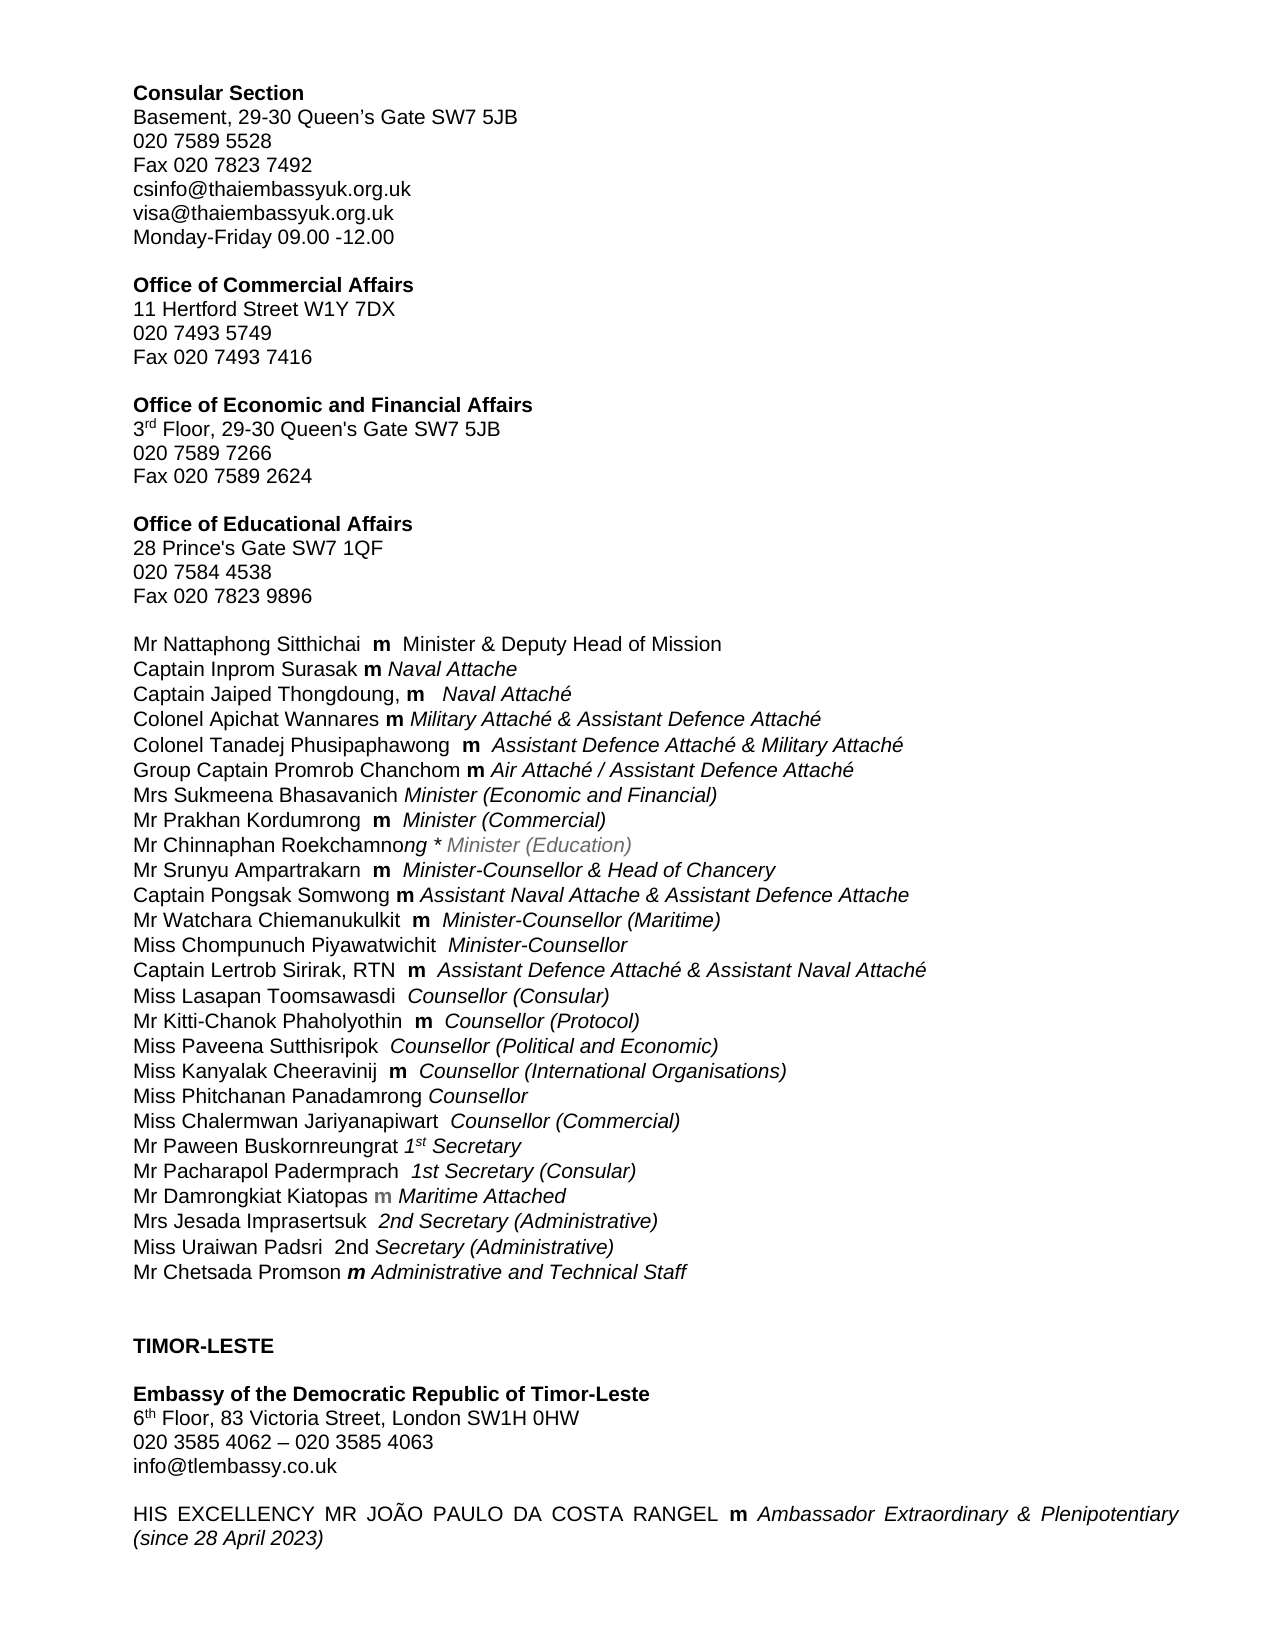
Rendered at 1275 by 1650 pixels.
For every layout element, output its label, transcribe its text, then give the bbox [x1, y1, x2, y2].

text 3rd Floor, 29-30 Queen's Gate SW7 5JB [133, 416, 1181, 440]
text Miss Chalermwan Jariyanapiwart Counsellor (Commercial) [133, 1109, 1181, 1133]
text Monday-Friday 09.00 -12.00 [133, 225, 1181, 249]
text info@tlembassy.co.uk [133, 1453, 1181, 1477]
text 020 7589 5528 [133, 129, 1181, 153]
text Mr Damrongkiat Kiatopas m Maritime Attached [133, 1184, 1181, 1208]
text 28 Prince's Gate SW7 1QF [133, 536, 1181, 560]
text Fax 020 7823 9896 [133, 584, 1181, 608]
text Mrs Jesada Imprasertsuk 2nd Secretary (Administrative) [133, 1209, 1181, 1233]
text Miss Uraiwan Padsri 2nd Secretary (Administrative) [133, 1234, 1181, 1258]
text Colonel Tanadej Phusipaphawong m Assistant Defence Attaché & Military Attaché [133, 732, 1181, 756]
text Basement, 29-30 Queen’s Gate SW7 5JB [133, 105, 1181, 129]
text Miss Lasapan Toomsawasdi Counsellor (Consular) [133, 983, 1181, 1007]
text Captain Pongsak Somwong m Assistant Naval Attache & Assistant Defence Attache [133, 883, 1181, 907]
text His EXCEllency Mr joÃo paulo da costa rangel m Ambassador Extraordinary & Plenipotentiary (since 28 April 2023) [133, 1501, 1181, 1549]
text 020 7584 4538 [133, 560, 1181, 584]
text Office of Educational Affairs [133, 512, 1181, 536]
text Fax 020 7589 2624 [133, 464, 1181, 488]
text Captain Inprom Surasak m Naval Attache [133, 657, 1181, 681]
text Embassy of the Democratic Republic of Timor-Leste [133, 1382, 1181, 1406]
text Mr Prakhan Kordumrong m Minister (Commercial) [133, 808, 1181, 832]
text Fax 020 7823 7492 [133, 153, 1181, 177]
text Mr Paween Buskornreungrat 1st Secretary [133, 1134, 1181, 1158]
text Mr Watchara Chiemanukulkit m Minister-Counsellor (Maritime) [133, 908, 1181, 932]
text Mr Chinnaphan Roekchamnong * Minister (Education) [133, 833, 1181, 857]
text TIMOR-LESTE [133, 1334, 1181, 1358]
text Mr Kitti-Chanok Phaholyothin m Counsellor (Protocol) [133, 1008, 1181, 1032]
text Mr Chetsada Promson m Administrative and Technical Staff [133, 1259, 1181, 1283]
text 11 Hertford Street W1Y 7DX [133, 297, 1181, 321]
text csinfo@thaiembassyuk.org.uk [133, 177, 1181, 201]
text Fax 020 7493 7416 [133, 344, 1181, 368]
text Office of Economic and Financial Affairs [133, 392, 1181, 416]
text 020 3585 4062 – 020 3585 4063 [133, 1429, 1181, 1453]
text Mr Srunyu Ampartrakarn m Minister-Counsellor & Head of Chancery [133, 858, 1181, 882]
text 020 7493 5749 [133, 321, 1181, 344]
text Miss Paveena Sutthisripok Counsellor (Political and Economic) [133, 1034, 1181, 1058]
text Mr Nattaphong Sitthichai m Minister & Deputy Head of Mission [133, 632, 1181, 656]
text 6th Floor, 83 Victoria Street, London SW1H 0HW [133, 1406, 1181, 1429]
text Mr Pacharapol Padermprach 1st Secretary (Consular) [133, 1159, 1181, 1183]
text Mrs Sukmeena Bhasavanich Minister (Economic and Financial) [133, 783, 1181, 807]
text Miss Kanyalak Cheeravinij m Counsellor (International Organisations) [133, 1059, 1181, 1083]
text Group Captain Promrob Chanchom m Air Attaché / Assistant Defence Attaché [133, 757, 1181, 781]
text Miss Phitchanan Panadamrong Counsellor [133, 1084, 1181, 1108]
text 020 7589 7266 [133, 440, 1181, 464]
text visa@thaiembassyuk.org.uk [133, 201, 1181, 225]
text Miss Chompunuch Piyawatwichit Minister-Counsellor [133, 933, 1181, 957]
text Colonel Apichat Wannares m Military Attaché & Assistant Defence Attaché [133, 707, 1181, 731]
text Captain Lertrob Sirirak, RTN m Assistant Defence Attaché & Assistant Naval Attaché [133, 958, 1181, 982]
text Office of Commercial Affairs [133, 273, 1181, 297]
subtitle Consular Section [133, 81, 1181, 105]
text Captain Jaiped Thongdoung, m Naval Attaché [133, 682, 1181, 706]
